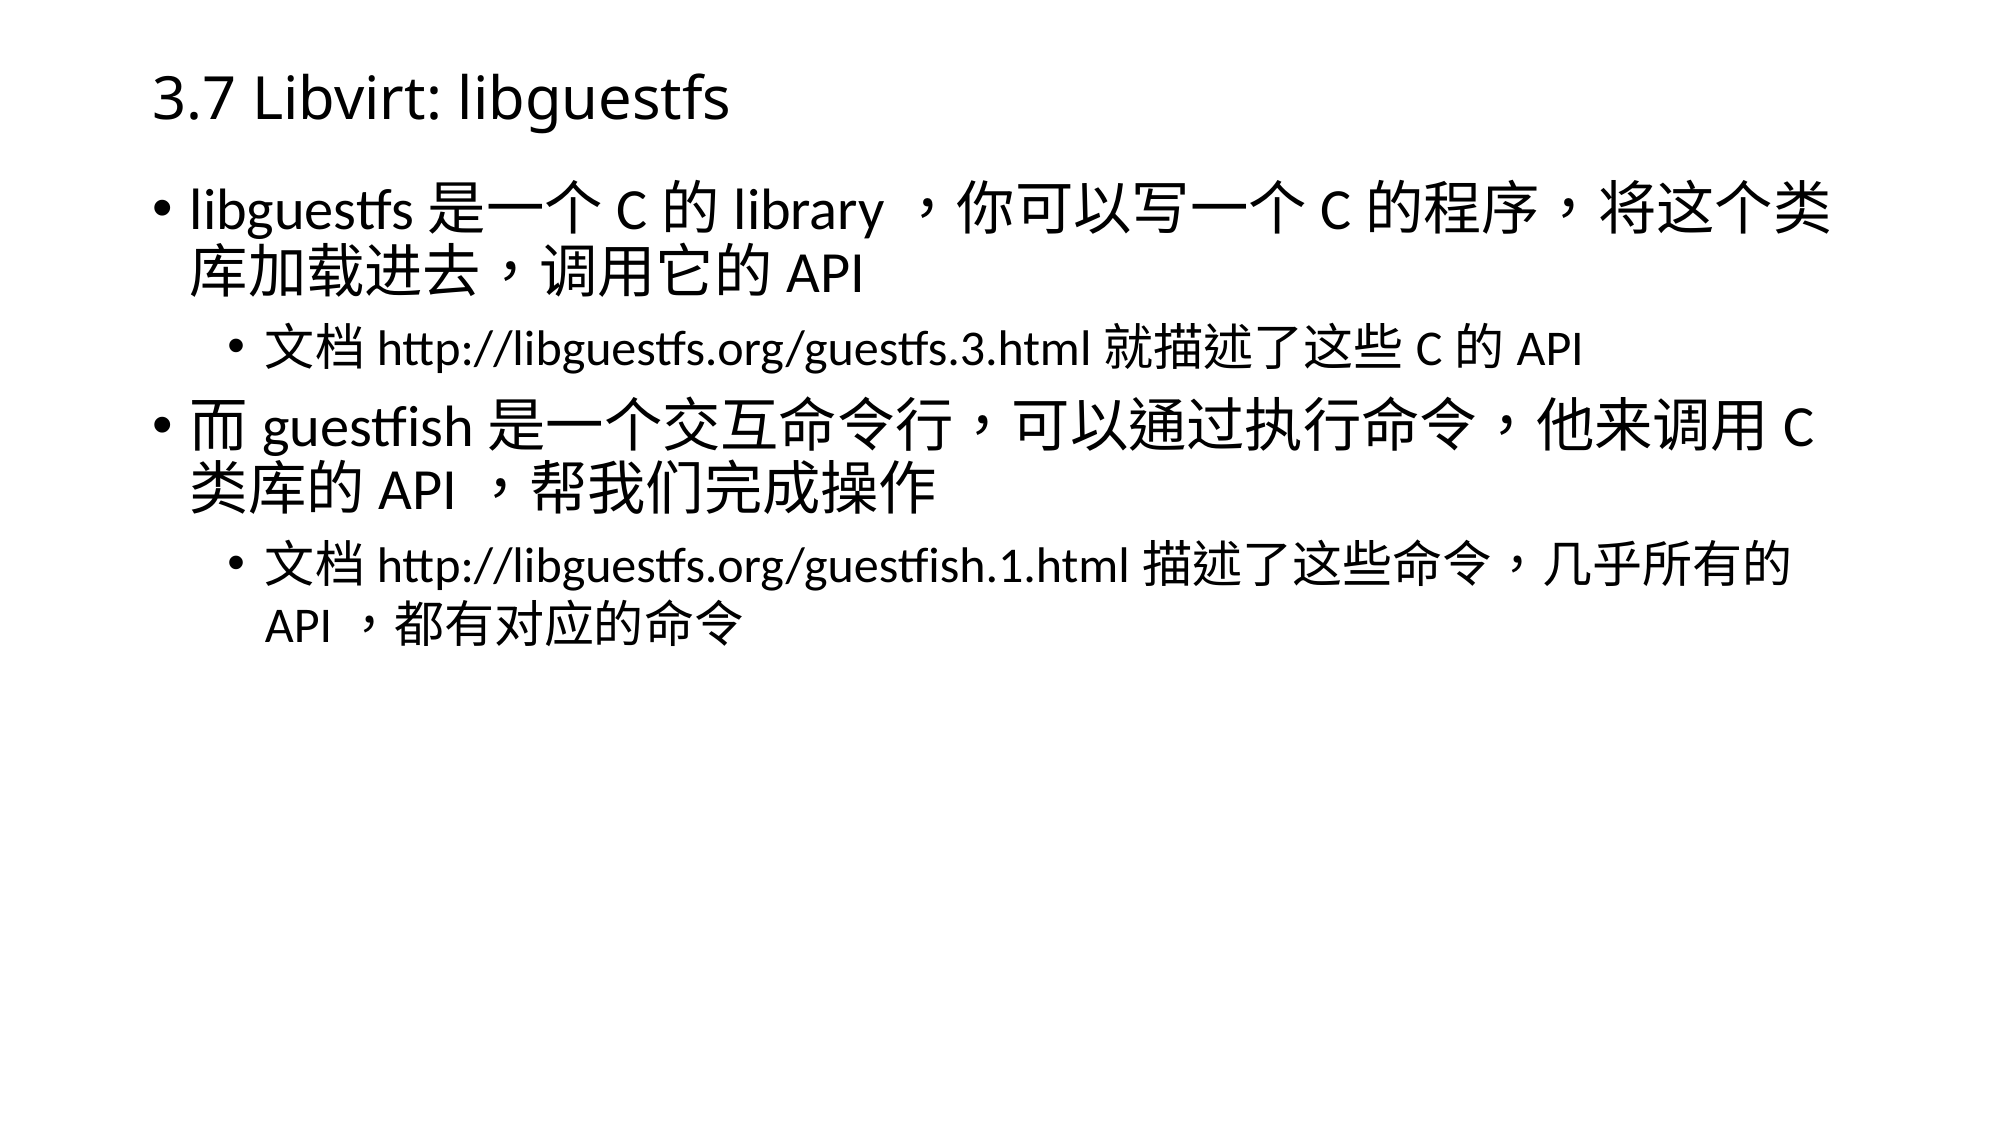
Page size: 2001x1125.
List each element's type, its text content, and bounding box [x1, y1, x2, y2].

list libguestfs是一个C的library，你可以写一个C的程序，将这个类库加载进去，调用它的API 文档http://libguestfs.org/guestfs.3.html就描述了这些C的API 而guestfish是一个交互命令行，可以通过执行命令，他来调用C类库的API，帮我们完成操作 文档http://libguestfs.org/guestfish.1.html描述了这些命令，几乎所有的API，都有对应的命令 [137, 171, 1863, 1014]
title 3.7 Libvirt: libguestfs [137, 59, 1863, 140]
